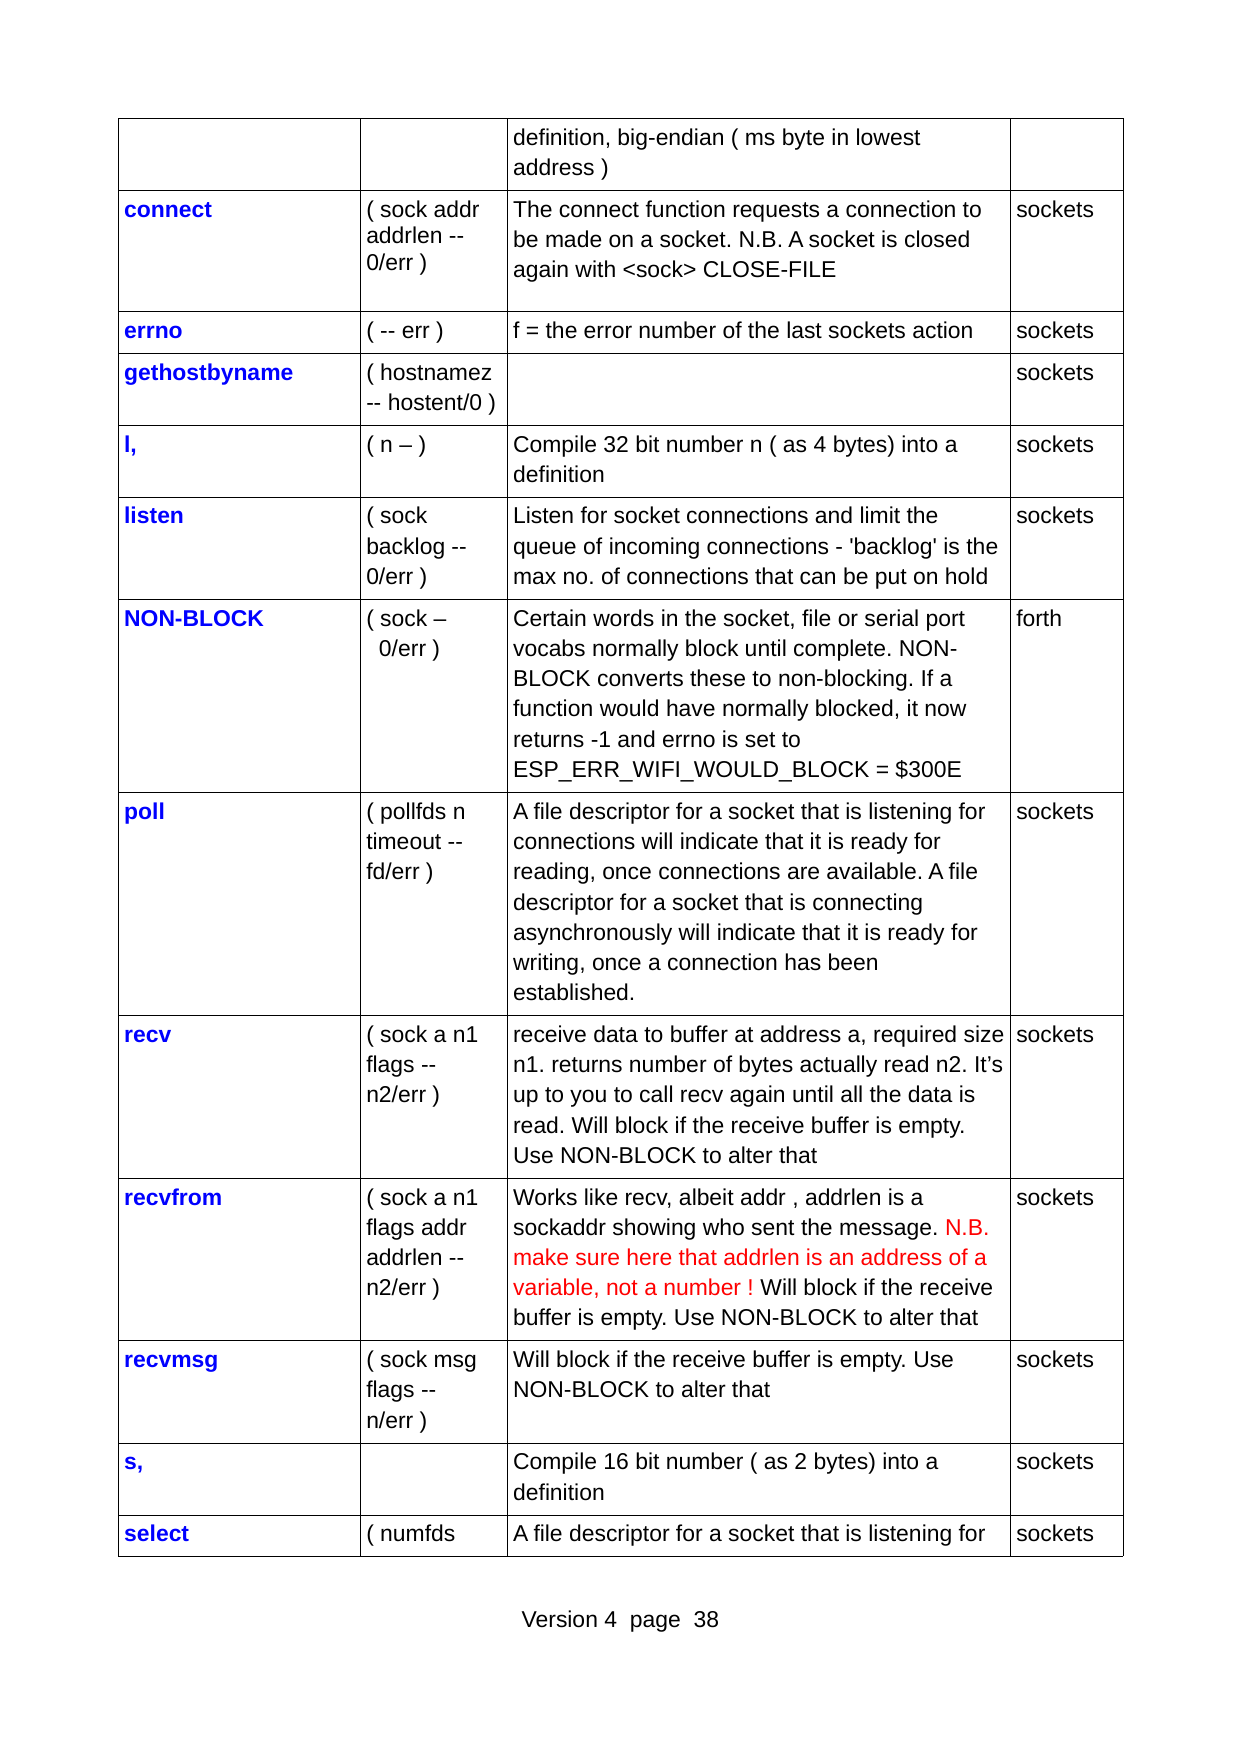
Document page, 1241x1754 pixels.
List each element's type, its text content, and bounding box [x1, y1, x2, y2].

table_cell listen [119, 498, 360, 599]
table_cell sockets [1011, 793, 1123, 1015]
table_cell recv [119, 1016, 360, 1178]
table_cell sockets [1011, 426, 1123, 497]
table_cell Certain words in the socket, file or serial port vocabs normally block until complete. NON-BLOCK converts these to non-blocking. If a function would have normally blocked, it now returns -1 and errno is set to ESP_ERR_WIFI_WOULD_BLOCK = $300E [508, 600, 1010, 792]
table_cell l, [119, 426, 360, 497]
table_cell ( pollfds n timeout -- fd/err ) [361, 793, 507, 1015]
table_cell [119, 119, 360, 190]
table_cell f = the error number of the last sockets action [508, 312, 1010, 353]
table_cell ( sock a n1 flags addr addrlen -- n2/err ) [361, 1179, 507, 1340]
table_cell Will block if the receive buffer is empty. Use NON-BLOCK to alter that [508, 1341, 1010, 1442]
table_cell recvmsg [119, 1341, 360, 1442]
table_cell ( sock backlog -- 0/err ) [361, 498, 507, 599]
table_cell definition, big-endian ( ms byte in lowest address ) [508, 119, 1010, 190]
table_cell ( sock addr addrlen -- 0/err ) [361, 191, 507, 311]
table_cell errno [119, 312, 360, 353]
table_cell sockets [1011, 191, 1123, 311]
table_cell gethostbyname [119, 354, 360, 425]
table_cell sockets [1011, 1179, 1123, 1340]
table_cell sockets [1011, 1341, 1123, 1442]
table_cell Listen for socket connections and limit the queue of incoming connections - 'backlog' is the max no. of connections that can be put on hold [508, 498, 1010, 599]
table_cell ( -- err ) [361, 312, 507, 353]
table_cell ( hostnamez -- hostent/0 ) [361, 354, 507, 425]
table_cell A file descriptor for a socket that is listening for connections will indicate that it is ready for reading, once connections are available. A file descriptor for a socket that is connecting asynchronously will indicate that it is ready for writing, once a connection has been established. [508, 793, 1010, 1015]
table_cell sockets [1011, 1516, 1123, 1556]
table_cell receive data to buffer at address a, required size n1. returns number of bytes actually read n2. It’s up to you to call recv again until all the data is read. Will block if the receive buffer is empty. Use NON-BLOCK to alter that [508, 1016, 1010, 1178]
table_cell sockets [1011, 1444, 1123, 1514]
table_cell recvfrom [119, 1179, 360, 1340]
table_cell Compile 32 bit number n ( as 4 bytes) into a definition [508, 426, 1010, 497]
table_cell s, [119, 1444, 360, 1514]
table_cell ( n – ) [361, 426, 507, 497]
table_cell [1011, 119, 1123, 190]
table_cell ( sock a n1 flags -- n2/err ) [361, 1016, 507, 1178]
table_cell Works like recv, albeit addr , addrlen is a sockaddr showing who sent the message. N.B. make sure here that addrlen is an address of a variable, not a number ! Will block if the receive buffer is empty. Use NON-BLOCK to alter that [508, 1179, 1010, 1340]
table_cell The connect function requests a connection to be made on a socket. N.B. A socket is closed again with <sock> CLOSE-FILE [508, 191, 1010, 311]
table_cell poll [119, 793, 360, 1015]
table_cell [361, 119, 507, 190]
table_cell [361, 1444, 507, 1514]
table_cell connect [119, 191, 360, 311]
table_cell sockets [1011, 1016, 1123, 1178]
table_cell sockets [1011, 354, 1123, 425]
table_cell [508, 354, 1010, 425]
table_cell NON-BLOCK [119, 600, 360, 792]
table_cell ( numfds [361, 1516, 507, 1556]
table_cell ( sock msg flags -- n/err ) [361, 1341, 507, 1442]
table_cell A file descriptor for a socket that is listening for [508, 1516, 1010, 1556]
table_cell sockets [1011, 498, 1123, 599]
table_cell sockets [1011, 312, 1123, 353]
table_cell select [119, 1516, 360, 1556]
table_cell forth [1011, 600, 1123, 792]
table_cell Compile 16 bit number ( as 2 bytes) into a definition [508, 1444, 1010, 1514]
table_cell ( sock – 0/err ) [361, 600, 507, 792]
